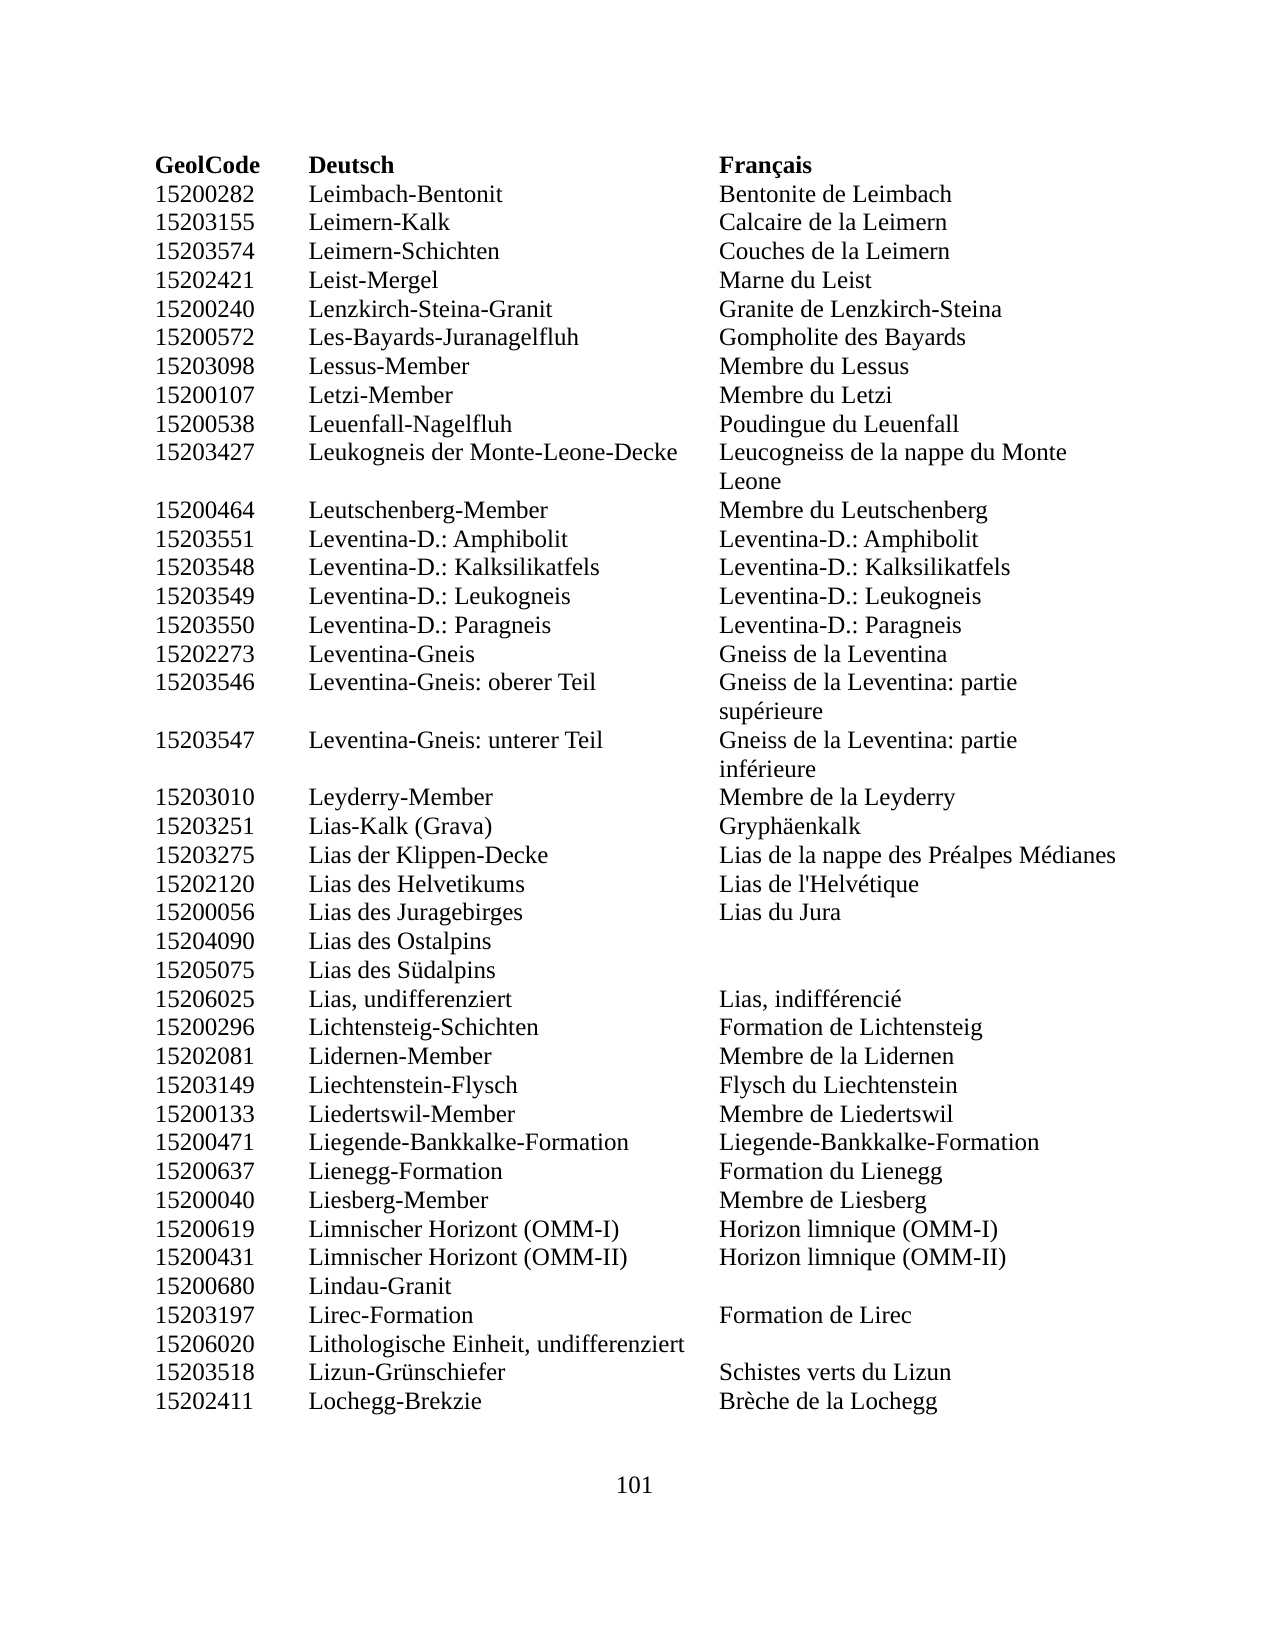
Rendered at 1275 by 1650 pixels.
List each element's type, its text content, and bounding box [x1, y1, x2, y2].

table_cell Leventina-D.: Paragneis [304, 610, 714, 639]
table_cell Lenzkirch-Steina-Granit [304, 294, 714, 322]
table_cell 15203010 [150, 783, 304, 811]
table_cell Gompholite des Bayards [714, 323, 1125, 351]
table_cell 15203547 [150, 725, 304, 782]
table_header Deutsch [304, 150, 714, 179]
table_cell 15204090 [150, 926, 304, 955]
table_cell Leventina-Gneis: unterer Teil [304, 725, 714, 782]
table_cell Horizon limnique (OMM-I) [714, 1214, 1125, 1242]
table_cell Membre de Liedertswil [714, 1099, 1125, 1127]
table_cell Lithologische Einheit, undifferenziert [304, 1329, 714, 1357]
table_cell Membre du Letzi [714, 380, 1125, 409]
table_cell Liechtenstein-Flysch [304, 1070, 714, 1099]
table_cell Lichtensteig-Schichten [304, 1013, 714, 1041]
table_cell 15203251 [150, 811, 304, 840]
table_cell 15203550 [150, 610, 304, 639]
table_cell Leucogneiss de la nappe du Monte Leone [714, 438, 1125, 495]
table_cell Liesberg-Member [304, 1185, 714, 1214]
table_cell 15200240 [150, 294, 304, 322]
table_cell Lochegg-Brekzie [304, 1386, 714, 1415]
table_cell Leventina-D.: Leukogneis [304, 581, 714, 610]
table_cell Lias de la nappe des Préalpes Médianes [714, 840, 1125, 869]
table_cell Limnischer Horizont (OMM-II) [304, 1243, 714, 1271]
table_cell Leutschenberg-Member [304, 495, 714, 524]
table_cell Gneiss de la Leventina: partie inférieure [714, 725, 1125, 782]
table_cell 15203549 [150, 581, 304, 610]
table_header Français [714, 150, 1125, 179]
table_cell Lias des Südalpins [304, 955, 714, 984]
table_cell Membre du Lessus [714, 351, 1125, 380]
table_cell Leimern-Schichten [304, 236, 714, 265]
table_cell Bentonite de Leimbach [714, 179, 1125, 207]
table_header GeolCode [150, 150, 304, 179]
table_cell Lias, undifferenziert [304, 984, 714, 1012]
table_cell 15203546 [150, 668, 304, 725]
table_cell [714, 1329, 1125, 1357]
table_cell Lessus-Member [304, 351, 714, 380]
table_cell Gneiss de la Leventina: partie supérieure [714, 668, 1125, 725]
table_cell 15200056 [150, 898, 304, 926]
table_cell 15202120 [150, 869, 304, 897]
table_cell Leventina-D.: Leukogneis [714, 581, 1125, 610]
table_cell Brèche de la Lochegg [714, 1386, 1125, 1415]
table_cell Leventina-D.: Amphibolit [304, 524, 714, 552]
table_cell Leventina-D.: Kalksilikatfels [304, 553, 714, 581]
table_cell 15203548 [150, 553, 304, 581]
table_cell Liedertswil-Member [304, 1099, 714, 1127]
table_cell Leventina-D.: Amphibolit [714, 524, 1125, 552]
table_cell Lizun-Grünschiefer [304, 1358, 714, 1386]
table_cell Marne du Leist [714, 265, 1125, 294]
table_cell 15206025 [150, 984, 304, 1012]
table_cell Leventina-D.: Kalksilikatfels [714, 553, 1125, 581]
table_cell Lias der Klippen-Decke [304, 840, 714, 869]
table_cell Membre de la Lidernen [714, 1041, 1125, 1070]
table_cell 15200619 [150, 1214, 304, 1242]
table_cell 15203518 [150, 1358, 304, 1386]
table_cell Formation de Lirec [714, 1300, 1125, 1329]
table_cell Liegende-Bankkalke-Formation [714, 1128, 1125, 1156]
table_cell 15206020 [150, 1329, 304, 1357]
table_cell [714, 955, 1125, 984]
table_cell Lindau-Granit [304, 1271, 714, 1300]
table_cell Leventina-Gneis [304, 639, 714, 667]
table_cell 15200282 [150, 179, 304, 207]
table_cell Letzi-Member [304, 380, 714, 409]
table_cell Leventina-Gneis: oberer Teil [304, 668, 714, 725]
table_cell Gneiss de la Leventina [714, 639, 1125, 667]
table_cell Granite de Lenzkirch-Steina [714, 294, 1125, 322]
table_cell 15200680 [150, 1271, 304, 1300]
table_cell 15200464 [150, 495, 304, 524]
table_cell Gryphäenkalk [714, 811, 1125, 840]
table_cell 15200133 [150, 1099, 304, 1127]
table_cell Liegende-Bankkalke-Formation [304, 1128, 714, 1156]
table_cell [714, 1271, 1125, 1300]
table_cell Horizon limnique (OMM-II) [714, 1243, 1125, 1271]
table_cell 15205075 [150, 955, 304, 984]
table_cell Les-Bayards-Juranagelfluh [304, 323, 714, 351]
table_cell 15203098 [150, 351, 304, 380]
table_cell 15202273 [150, 639, 304, 667]
table_cell 15200471 [150, 1128, 304, 1156]
table_cell Lias des Juragebirges [304, 898, 714, 926]
table_cell 15203155 [150, 208, 304, 236]
table_cell 15200040 [150, 1185, 304, 1214]
table_cell 15200538 [150, 409, 304, 437]
table_cell Lidernen-Member [304, 1041, 714, 1070]
table_cell Lirec-Formation [304, 1300, 714, 1329]
table_cell Formation de Lichtensteig [714, 1013, 1125, 1041]
table_cell 15203197 [150, 1300, 304, 1329]
table_cell Leist-Mergel [304, 265, 714, 294]
table_cell Lias, indifférencié [714, 984, 1125, 1012]
table_cell 15203551 [150, 524, 304, 552]
table_cell 15203149 [150, 1070, 304, 1099]
table_cell Membre de Liesberg [714, 1185, 1125, 1214]
table_cell 15202411 [150, 1386, 304, 1415]
table_cell Formation du Lienegg [714, 1156, 1125, 1185]
table_cell Flysch du Liechtenstein [714, 1070, 1125, 1099]
table_cell 15200107 [150, 380, 304, 409]
table_cell Poudingue du Leuenfall [714, 409, 1125, 437]
table_cell Leyderry-Member [304, 783, 714, 811]
table_cell Membre de la Leyderry [714, 783, 1125, 811]
table_cell Lias de l'Helvétique [714, 869, 1125, 897]
table_cell Leimern-Kalk [304, 208, 714, 236]
table_cell Lias des Helvetikums [304, 869, 714, 897]
table_cell 15203427 [150, 438, 304, 495]
table_cell Couches de la Leimern [714, 236, 1125, 265]
table_cell 15200431 [150, 1243, 304, 1271]
table_cell Schistes verts du Lizun [714, 1358, 1125, 1386]
table_cell Leuenfall-Nagelfluh [304, 409, 714, 437]
table_cell Limnischer Horizont (OMM-I) [304, 1214, 714, 1242]
table_cell Leventina-D.: Paragneis [714, 610, 1125, 639]
table_cell Membre du Leutschenberg [714, 495, 1125, 524]
table_cell Lias-Kalk (Grava) [304, 811, 714, 840]
table_cell Leimbach-Bentonit [304, 179, 714, 207]
table_cell [714, 926, 1125, 955]
table_cell 15202421 [150, 265, 304, 294]
table_cell Lias du Jura [714, 898, 1125, 926]
table_cell 15203275 [150, 840, 304, 869]
table_cell 15200296 [150, 1013, 304, 1041]
table_cell Calcaire de la Leimern [714, 208, 1125, 236]
table_cell 15202081 [150, 1041, 304, 1070]
table_cell Lias des Ostalpins [304, 926, 714, 955]
table_cell Leukogneis der Monte-Leone-Decke [304, 438, 714, 495]
table_cell 15203574 [150, 236, 304, 265]
table_cell 15200572 [150, 323, 304, 351]
table_cell 15200637 [150, 1156, 304, 1185]
table_cell Lienegg-Formation [304, 1156, 714, 1185]
